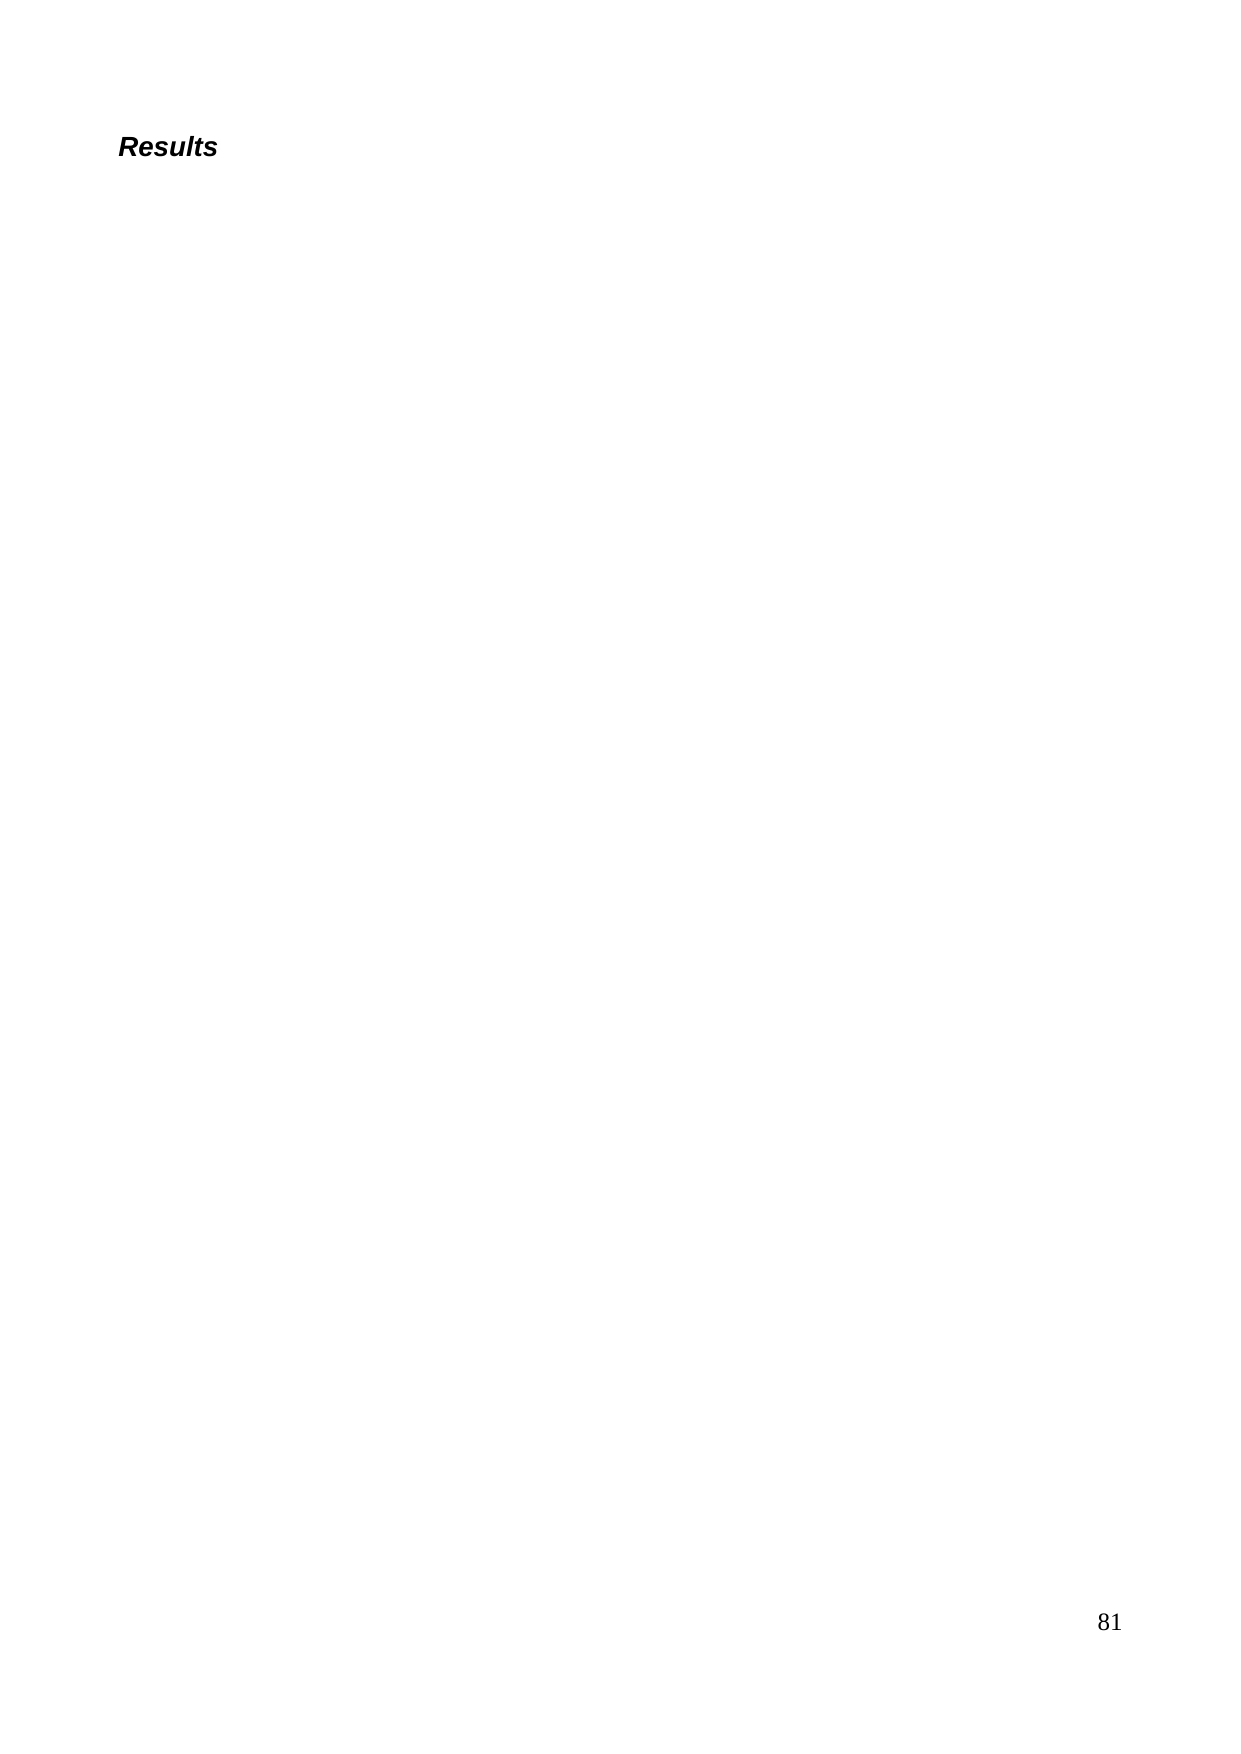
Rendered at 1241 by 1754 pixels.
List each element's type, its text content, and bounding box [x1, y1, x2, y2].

subtitle Results [118, 131, 1122, 162]
